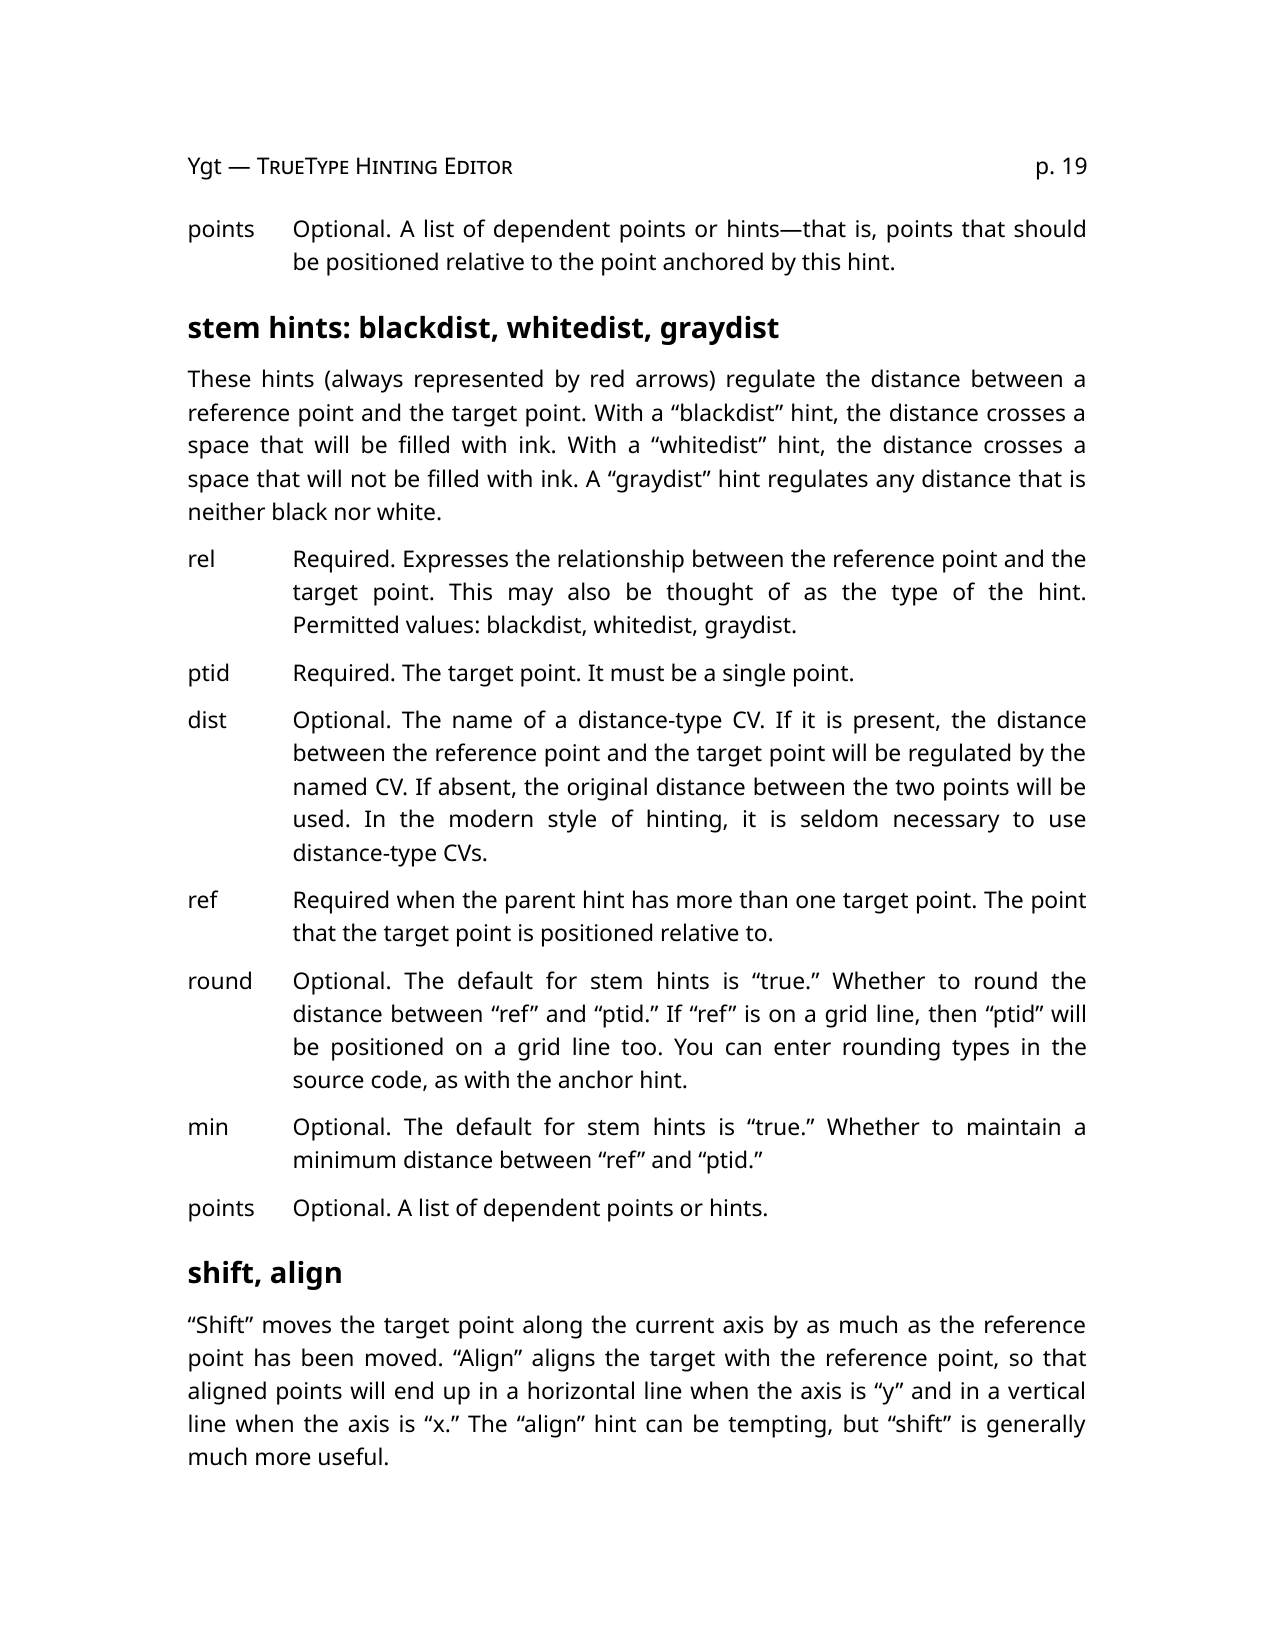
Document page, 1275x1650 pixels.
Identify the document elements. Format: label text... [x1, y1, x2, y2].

text These hints (always represented by red arrows) regulate the distance between a reference point and the target point. With a “blackdist” hint, the distance crosses a space that will be filled with ink. With a “whitedist” hint, the distance crosses a space that will not be filled with ink. A “graydist” hint regulates any distance that is neither black nor white. [187, 362, 1087, 527]
text ptid Required. The target point. It must be a single point. [187, 655, 1087, 688]
text min Optional. The default for stem hints is “true.” Whether to maintain a minimum distance between “ref” and “ptid.” [187, 1109, 1087, 1176]
text ref Required when the parent hint has more than one target point. The point that the target point is positioned relative to. [187, 882, 1087, 948]
subtitle shift, align [187, 1253, 1087, 1292]
text rel Required. Expresses the relationship between the reference point and the target point. This may also be thought of as the type of the hint. Permitted values: blackdist, whitedist, graydist. [187, 541, 1087, 640]
subtitle stem hints: blackdist, whitedist, graydist [187, 307, 1087, 347]
text dist Optional. The name of a distance-type CV. If it is present, the distance between the reference point and the target point will be regulated by the named CV. If absent, the original distance between the two points will be used. In the modern style of hinting, it is seldom necessary to use distance-type CVs. [187, 702, 1087, 868]
text points Optional. A list of dependent points or hints—that is, points that should be positioned relative to the point anchored by this hint. [187, 211, 1087, 277]
text points Optional. A list of dependent points or hints. [187, 1190, 1087, 1223]
text “Shift” moves the target point along the current axis by as much as the reference point has been moved. “Align” aligns the target with the reference point, so that aligned points will end up in a horizontal line when the axis is “y” and in a vertical line when the axis is “x.” The “align” hint can be tempting, but “shift” is generally much more useful. [187, 1307, 1087, 1472]
text round Optional. The default for stem hints is “true.” Whether to round the distance between “ref” and “ptid.” If “ref” is on a grid line, then “ptid” will be positioned on a grid line too. You can enter rounding types in the source code, as with the anchor hint. [187, 963, 1087, 1095]
